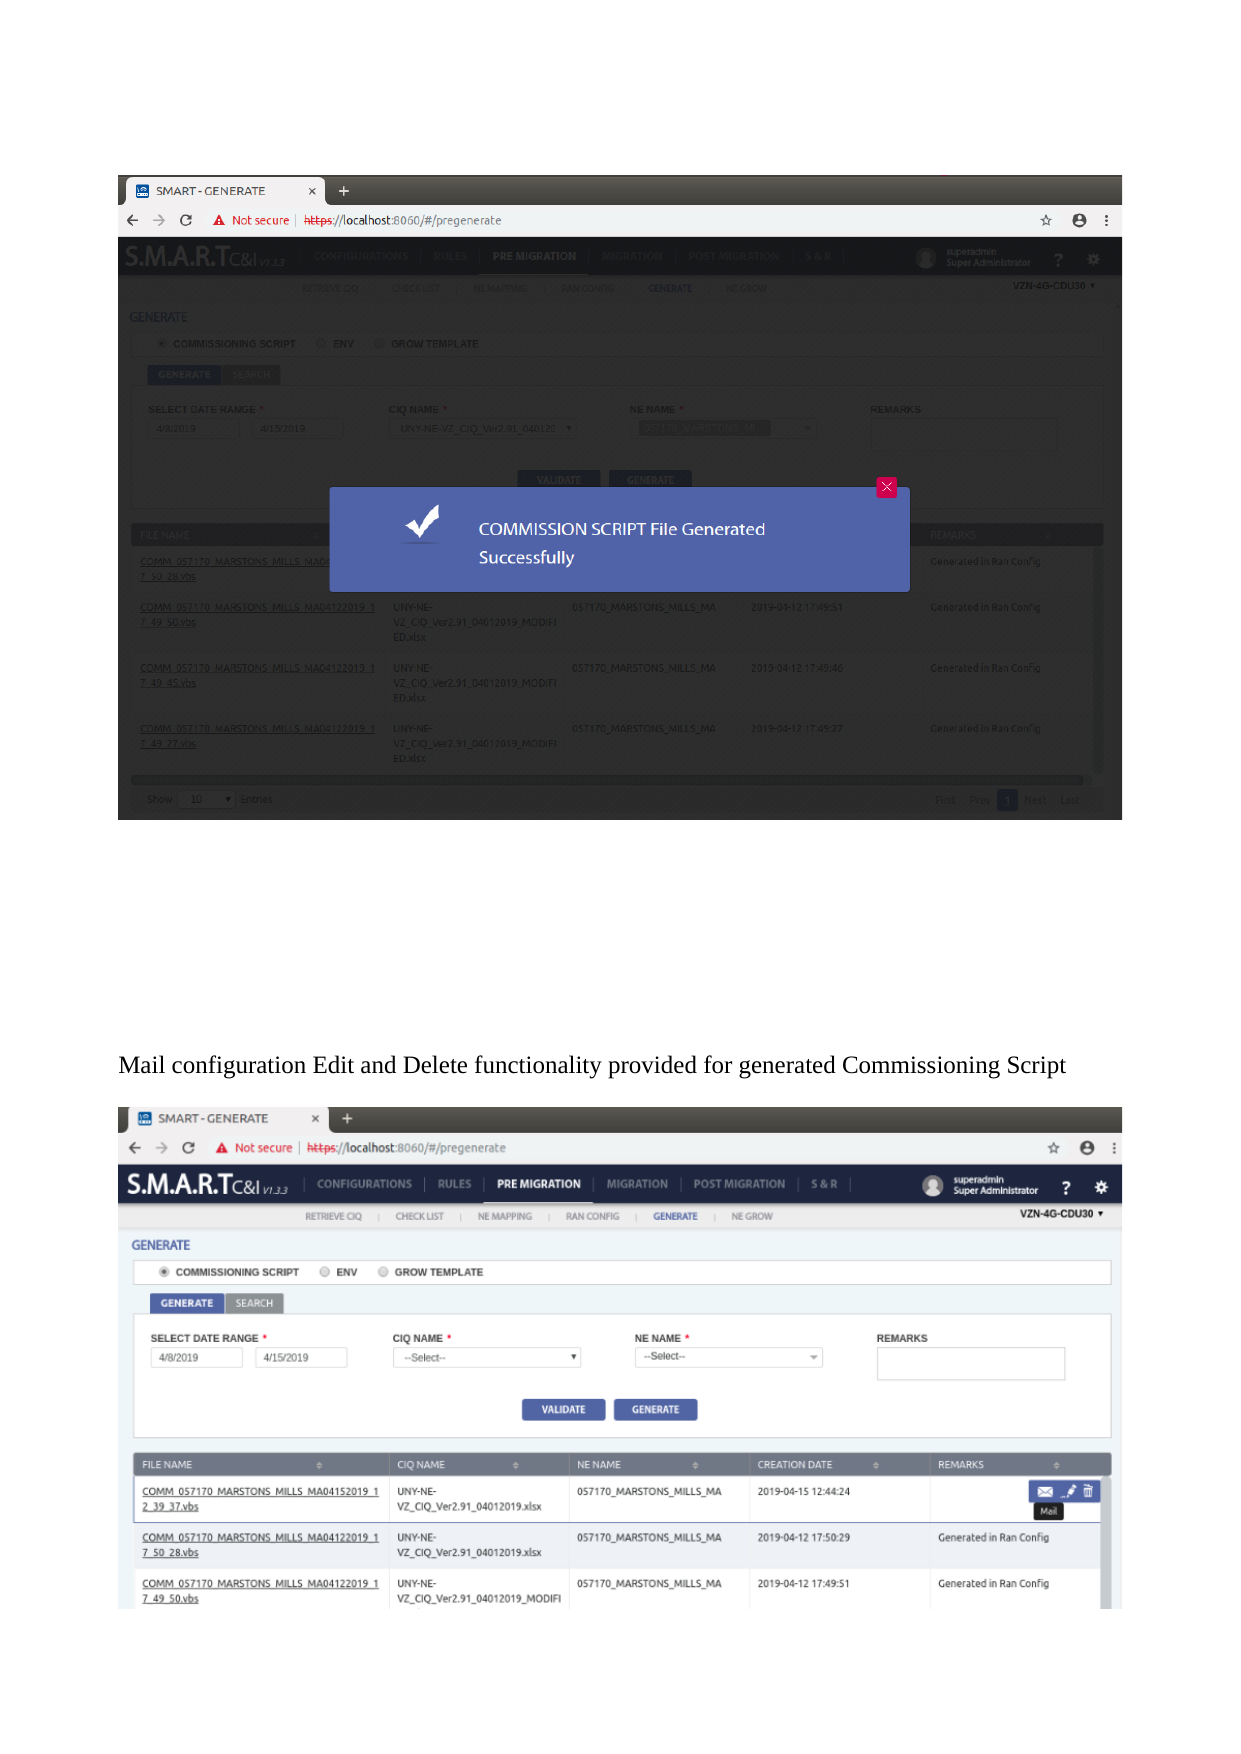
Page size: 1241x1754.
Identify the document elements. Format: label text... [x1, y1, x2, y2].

text Mail configuration Edit and Delete functionality provided for generated Commissioning Script [118, 1050, 1122, 1079]
picture [118, 175, 1123, 820]
picture [118, 1107, 1123, 1609]
